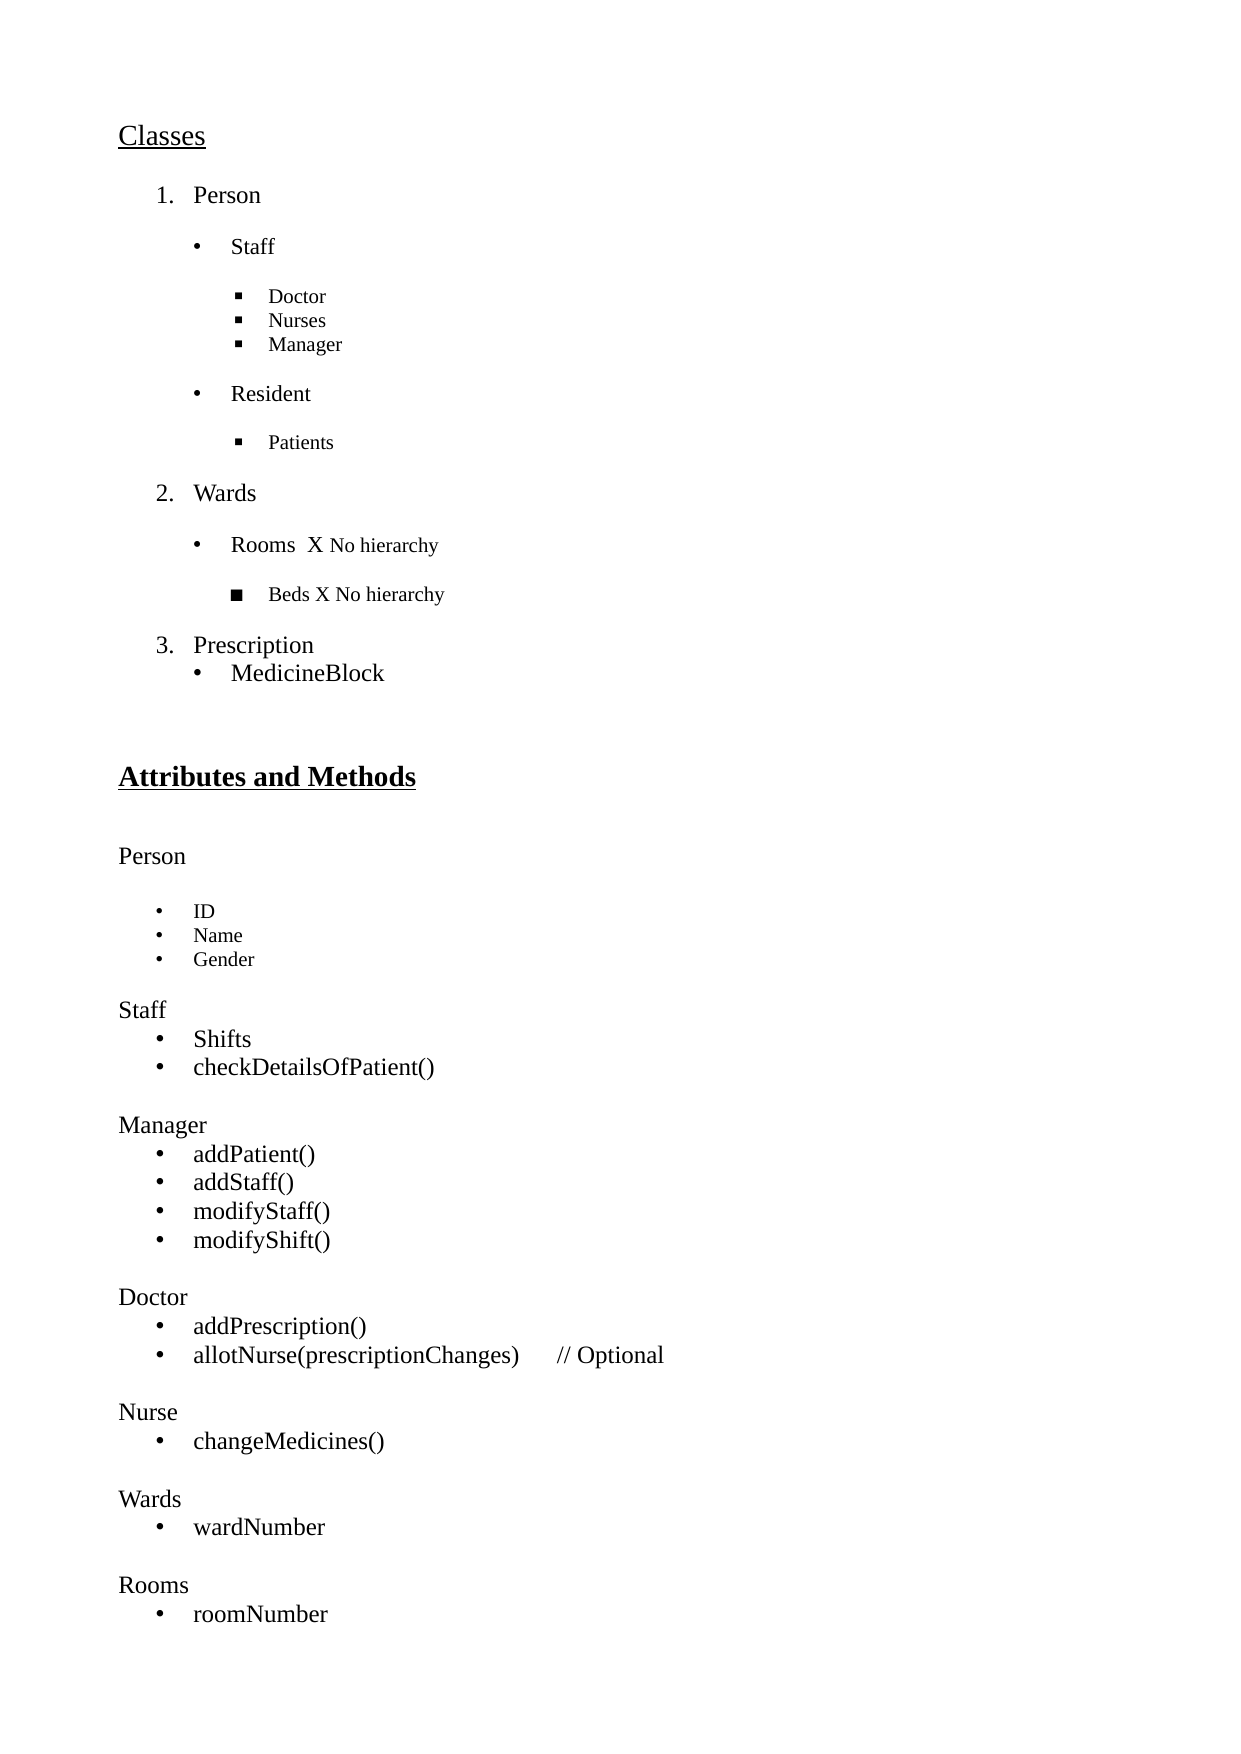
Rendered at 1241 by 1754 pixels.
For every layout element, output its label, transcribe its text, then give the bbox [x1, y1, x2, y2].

text Classes [118, 118, 1122, 152]
list checkDetailsOfPatient() [156, 1052, 1122, 1081]
list Patients [231, 430, 1122, 454]
list Wards [156, 478, 1122, 507]
list Manager [231, 332, 1122, 356]
text Wards [118, 1484, 1122, 1512]
list changeMedicines() [156, 1426, 1122, 1455]
text Attributes and Methods [118, 759, 1122, 793]
list Nurses [231, 308, 1122, 332]
list ID [156, 899, 1122, 923]
list Name [156, 923, 1122, 947]
list addStaff() [156, 1167, 1122, 1196]
text Manager [118, 1110, 1122, 1139]
list addPrescription() [156, 1311, 1122, 1340]
text Person [118, 841, 1122, 870]
text Rooms [118, 1570, 1122, 1599]
list Resident [193, 380, 1122, 406]
list Gender [156, 947, 1122, 971]
list allotNurse(prescriptionChanges) // Optional [156, 1340, 1122, 1369]
text Staff [118, 995, 1122, 1024]
list MedicineBlock [193, 658, 1122, 687]
list modifyShift() [156, 1225, 1122, 1254]
list roomNumber [156, 1599, 1122, 1627]
list wardNumber [156, 1512, 1122, 1541]
list modifyStaff() [156, 1196, 1122, 1225]
text Nurse [118, 1397, 1122, 1426]
list Staff [193, 233, 1122, 259]
list Doctor [231, 284, 1122, 308]
list Rooms X No hierarchy [193, 531, 1122, 558]
list Prescription [156, 630, 1122, 658]
list addPatient() [156, 1139, 1122, 1167]
text Doctor [118, 1282, 1122, 1311]
list Beds X No hierarchy [231, 582, 1122, 606]
list Person [156, 180, 1122, 209]
list Shifts [156, 1024, 1122, 1052]
